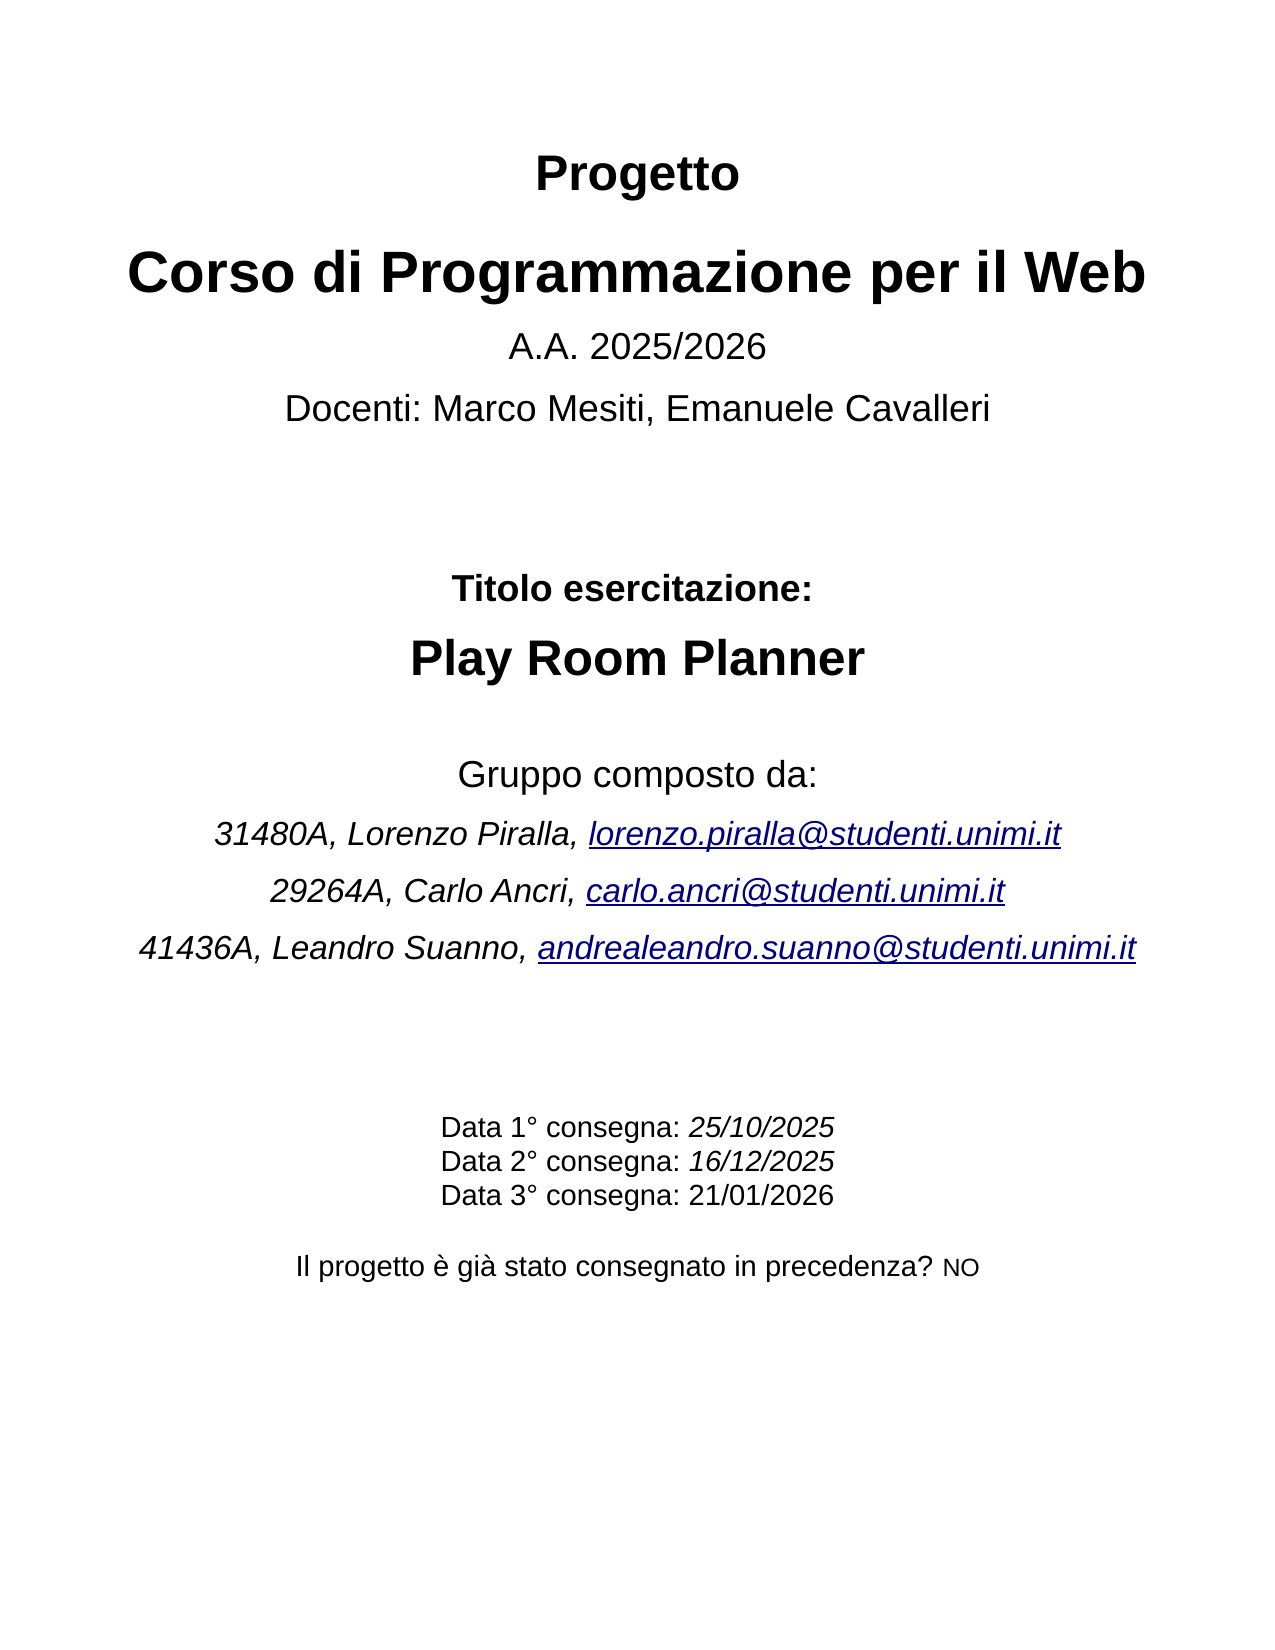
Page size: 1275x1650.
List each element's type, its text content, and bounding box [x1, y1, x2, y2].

subtitle Docenti: Marco Mesiti, Emanuele Cavalleri [118, 386, 1157, 429]
subtitle A.A. 2025/2026 [118, 324, 1157, 367]
subtitle Titolo esercitazione: [118, 566, 1157, 609]
subtitle Gruppo composto da: [118, 752, 1157, 795]
title Progetto [118, 143, 1157, 201]
subtitle Il progetto è già stato consegnato in precedenza? NO [118, 1249, 1157, 1282]
subtitle Play Room Planner [118, 628, 1157, 686]
title Corso di Programmazione per il Web [118, 238, 1157, 305]
subtitle Data 1° consegna: 25/10/2025 Data 2° consegna: 16/12/2025 Data 3° consegna: 21/01/2026 [118, 1111, 1157, 1211]
subtitle 41436A, Leandro Suanno, andrealeandro.suanno@studenti.unimi.it [118, 928, 1157, 967]
subtitle 29264A, Carlo Ancri, carlo.ancri@studenti.unimi.it [118, 871, 1157, 909]
subtitle 31480A, Lorenzo Piralla, lorenzo.piralla@studenti.unimi.it [118, 814, 1157, 852]
